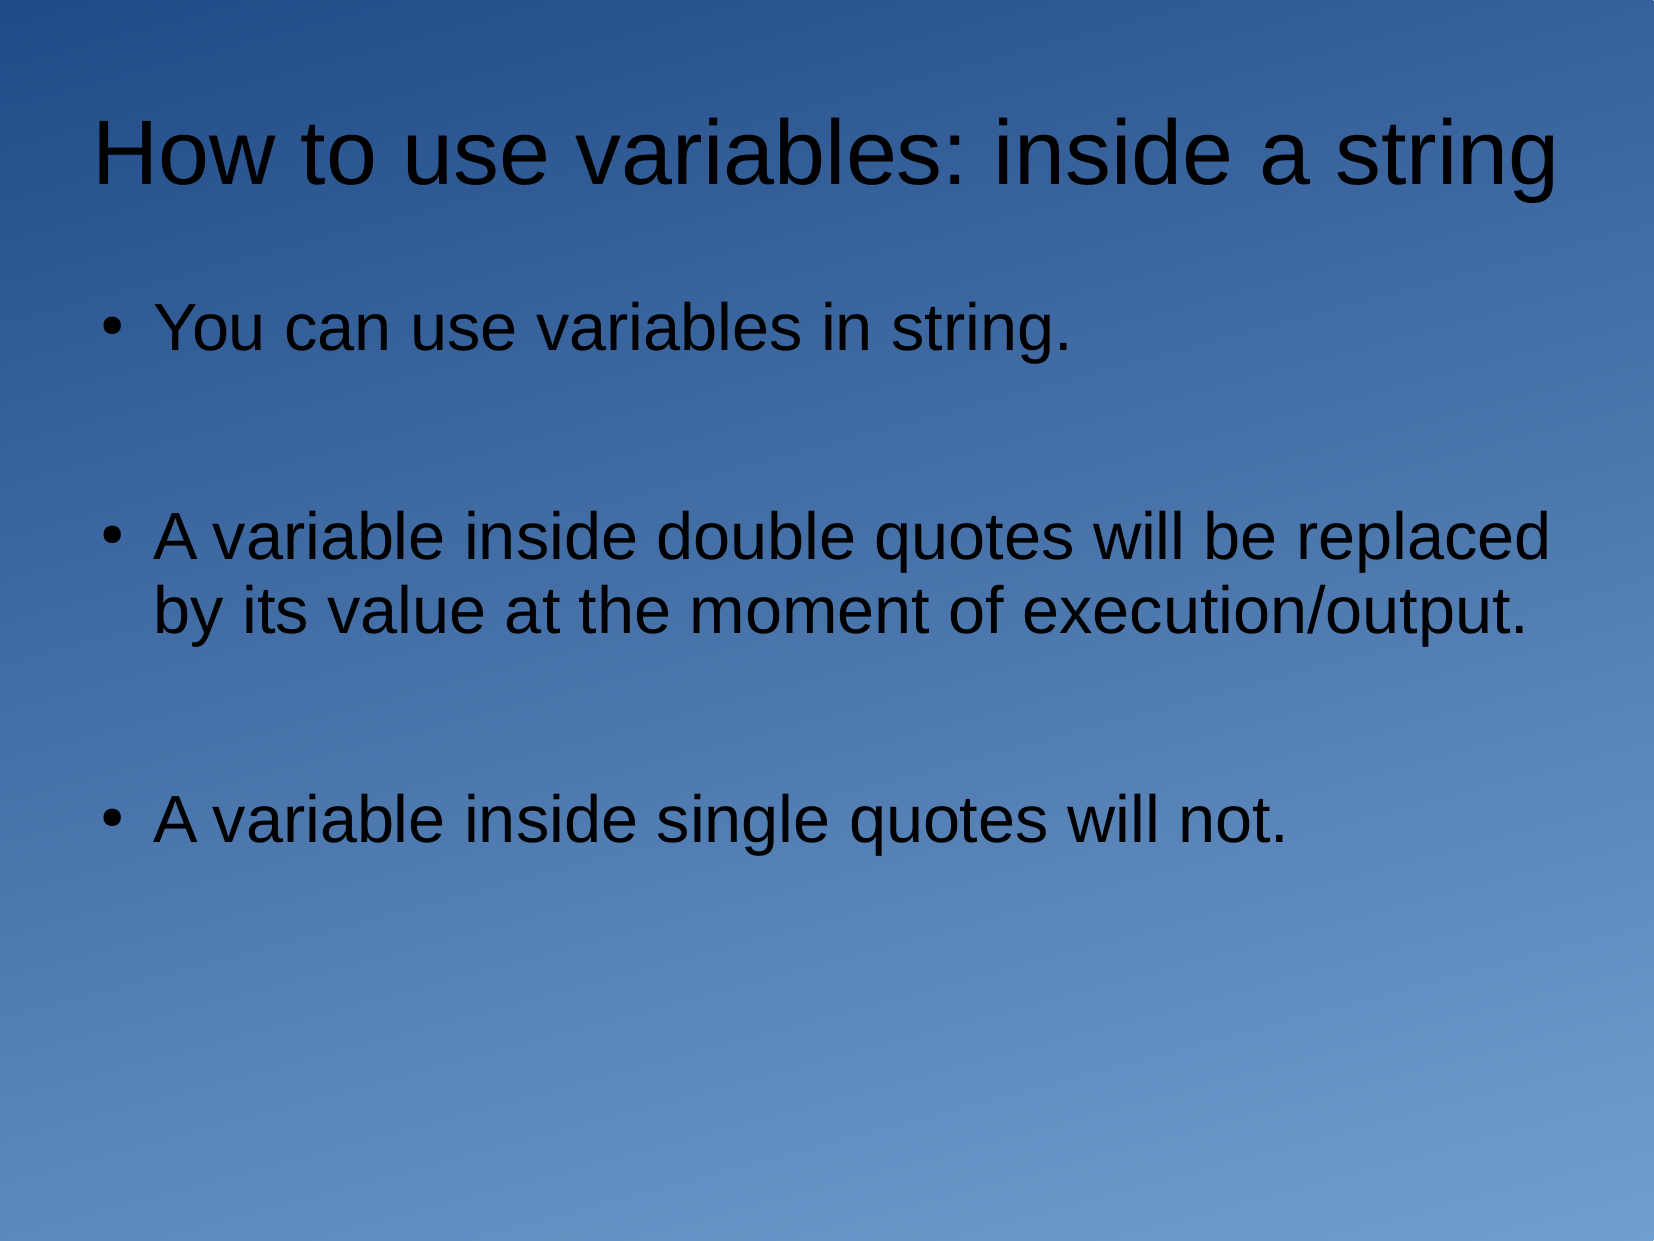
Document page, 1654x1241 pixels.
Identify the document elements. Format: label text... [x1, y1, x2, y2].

list You can use variables in string. A variable inside double quotes will be replaced by its value at the moment of execution/output. A variable inside single quotes will not. [82, 290, 1571, 1010]
title How to use variables: inside a string [82, 49, 1571, 257]
